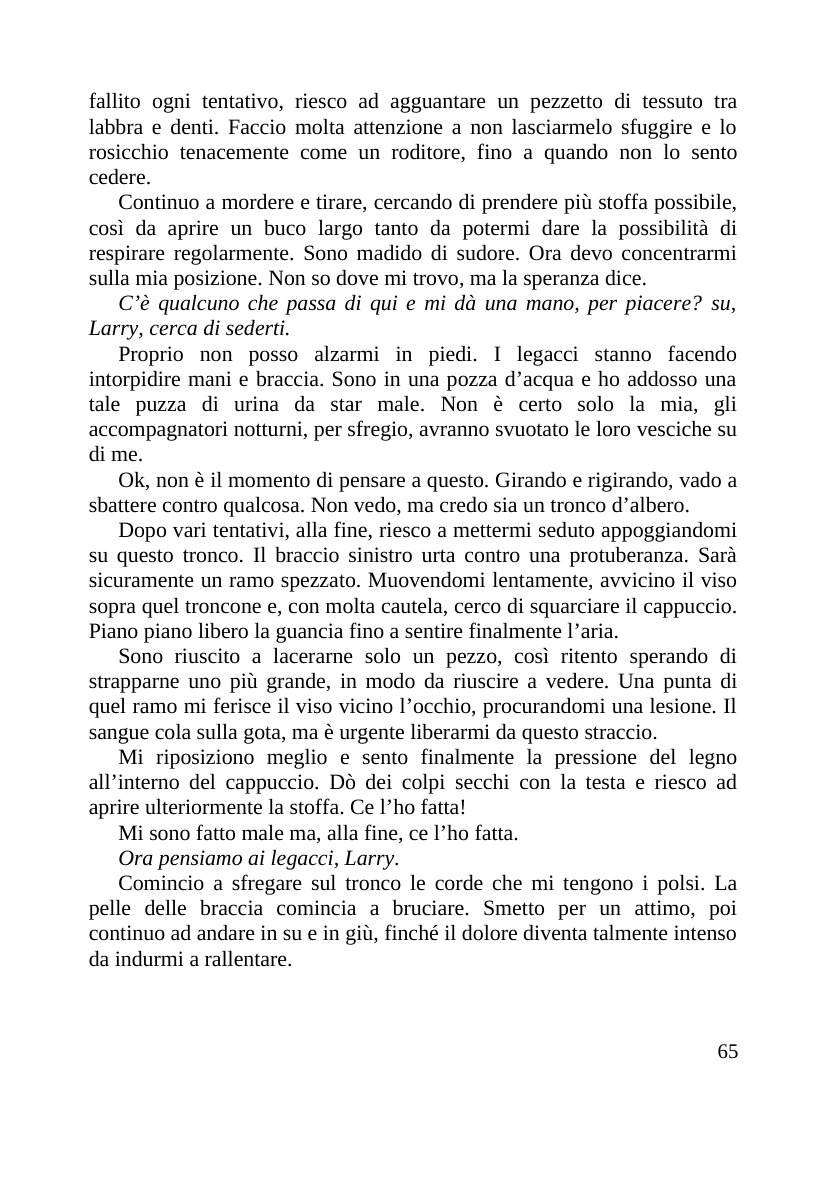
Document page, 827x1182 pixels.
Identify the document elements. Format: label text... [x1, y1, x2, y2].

text fallito ogni tentativo, riesco ad agguantare un pezzetto di tessuto tra labbra e denti. Faccio molta attenzione a non lasciarmelo sfuggire e lo rosicchio tenacemente come un roditore, fino a quando non lo sento cedere. [88, 88, 738, 189]
text C’è qualcuno che passa di qui e mi dà una mano, per piacere? su, Larry, cerca di sederti. [88, 290, 738, 341]
text Mi sono fatto male ma, alla fine, ce l’ho fatta. [88, 819, 738, 845]
text Ora pensiamo ai legacci, Larry. [88, 845, 738, 870]
text Mi riposiziono meglio e sento finalmente la pressione del legno all’interno del cappuccio. Dò dei colpi secchi con la testa e riesco ad aprire ulteriormente la stoffa. Ce l’ho fatta! [88, 744, 738, 819]
text Dopo vari tentativi, alla fine, riesco a mettermi seduto appoggiandomi su questo tronco. Il braccio sinistro urta contro una protuberanza. Sarà sicuramente un ramo spezzato. Muovendomi lentamente, avvicino il viso sopra quel troncone e, con molta cautela, cerco di squarciare il cappuccio. Piano piano libero la guancia fino a sentire finalmente l’aria. [88, 517, 738, 643]
text Comincio a sfregare sul tronco le corde che mi tengono i polsi. La pelle delle braccia comincia a bruciare. Smetto per un attimo, poi continuo ad andare in su e in giù, finché il dolore diventa talmente intenso da indurmi a rallentare. [88, 870, 738, 971]
text Continuo a mordere e tirare, cercando di prendere più stoffa possibile, così da aprire un buco largo tanto da potermi dare la possibilità di respirare regolarmente. Sono madido di sudore. Ora devo concentrarmi sulla mia posizione. Non so dove mi trovo, ma la speranza dice. [88, 189, 738, 290]
text Proprio non posso alzarmi in piedi. I legacci stanno facendo intorpidire mani e braccia. Sono in una pozza d’acqua e ho addosso una tale puzza di urina da star male. Non è certo solo la mia, gli accompagnatori notturni, per sfregio, avranno svuotato le loro vesciche su di me. [88, 341, 738, 467]
text Sono riuscito a lacerarne solo un pezzo, così ritento sperando di strapparne uno più grande, in modo da riuscire a vedere. Una punta di quel ramo mi ferisce il viso vicino l’occhio, procurandomi una lesione. Il sangue cola sulla gota, ma è urgente liberarmi da questo straccio. [88, 643, 738, 744]
text Ok, non è il momento di pensare a questo. Girando e rigirando, vado a sbattere contro qualcosa. Non vedo, ma credo sia un tronco d’albero. [88, 467, 738, 517]
